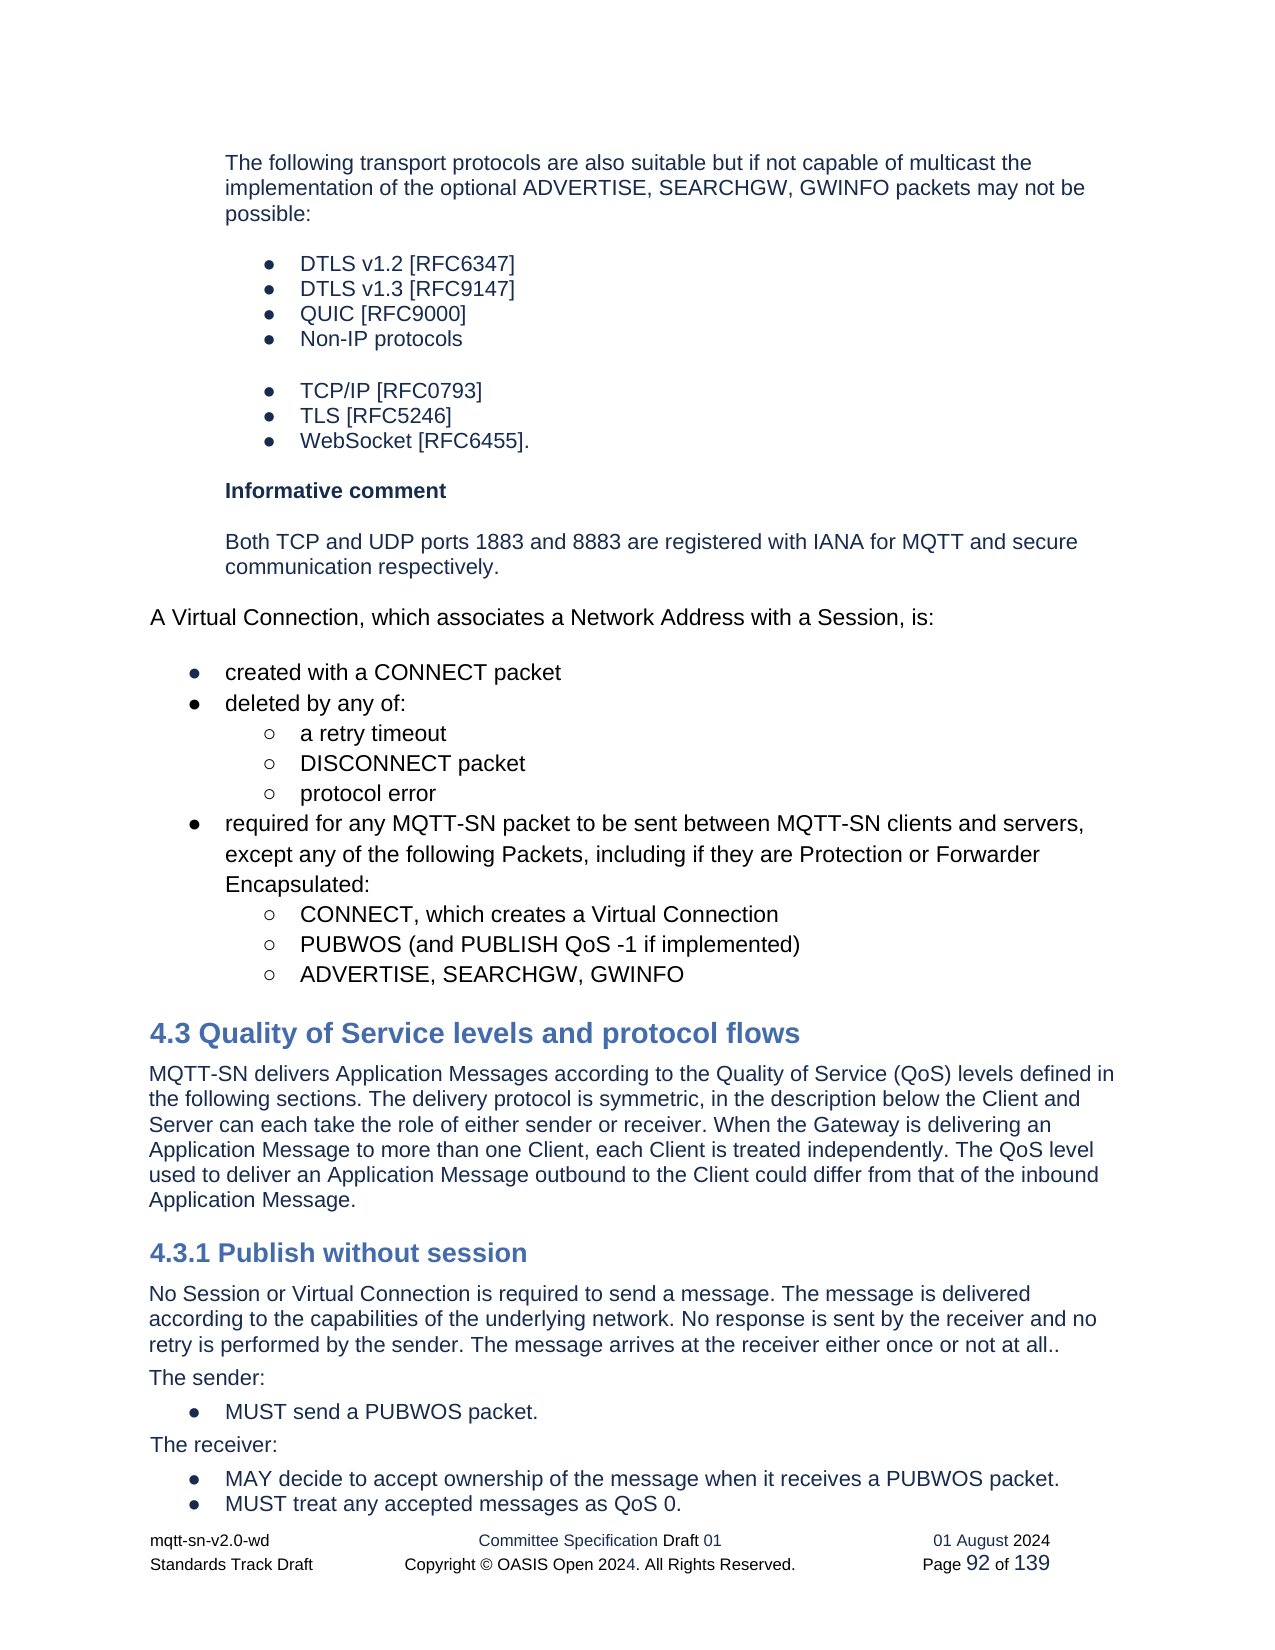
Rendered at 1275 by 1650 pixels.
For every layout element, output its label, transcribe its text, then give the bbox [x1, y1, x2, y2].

list PUBWOS (and PUBLISH QoS -1 if implemented) [262, 931, 1125, 957]
list MUST treat any accepted messages as QoS 0. [187, 1491, 1124, 1516]
text The sender: [148, 1365, 1124, 1390]
list WebSocket [RFC6455]. [262, 428, 1124, 453]
list a retry timeout [262, 720, 1125, 746]
text MQTT-SN delivers Application Messages according to the Quality of Service (QoS) levels defined in the following sections. The delivery protocol is symmetric, in the description below the Client and Server can each take the role of either sender or receiver. When the Gateway is delivering an Application Message to more than one Client, each Client is treated independently. The QoS level used to deliver an Application Message outbound to the Client could differ from that of the inbound Application Message. [148, 1061, 1124, 1212]
list TLS [RFC5246] [262, 403, 1124, 428]
list Non-IP protocols [262, 326, 1124, 351]
list ADVERTISE, SEARCHGW, GWINFO [262, 961, 1125, 988]
list DISCONNECT packet [262, 750, 1125, 776]
list QUIC [RFC9000] [262, 301, 1124, 326]
text The receiver: [150, 1432, 1124, 1457]
list MUST send a PUBWOS packet. [187, 1398, 1124, 1424]
list CONNECT, which creates a Virtual Connection [262, 901, 1125, 927]
list TCP/IP [RFC0793] [262, 378, 1124, 403]
list MAY decide to accept ownership of the message when it receives a PUBWOS packet. [187, 1466, 1124, 1491]
list deleted by any of: [187, 689, 1125, 716]
list DTLS v1.3 [RFC9147] [262, 276, 1124, 301]
list created with a CONNECT packet [187, 659, 1125, 686]
list DTLS v1.2 [RFC6347] [262, 251, 1124, 276]
subtitle 4.3.1 Publish without session [150, 1237, 1124, 1268]
text A Virtual Connection, which associates a Network Address with a Session, is: [150, 604, 1125, 630]
subtitle 4.3 Quality of Service levels and protocol flows [150, 1017, 1124, 1050]
list protocol error [262, 780, 1125, 806]
list required for any MQTT-SN packet to be sent between MQTT-SN clients and servers, except any of the following Packets, including if they are Protection or Forwarder Encapsulated: [187, 810, 1125, 897]
text Both TCP and UDP ports 1883 and 8883 are registered with IANA for MQTT and secure communication respectively. [225, 529, 1124, 579]
text No Session or Virtual Connection is required to send a message. The message is delivered according to the capabilities of the underlying network. No response is sent by the receiver and no retry is performed by the sender. The message arrives at the receiver either once or not at all.. [148, 1281, 1124, 1357]
text The following transport protocols are also suitable but if not capable of multicast the implementation of the optional ADVERTISE, SEARCHGW, GWINFO packets may not be possible: [225, 150, 1124, 226]
text Informative comment [225, 478, 1124, 504]
